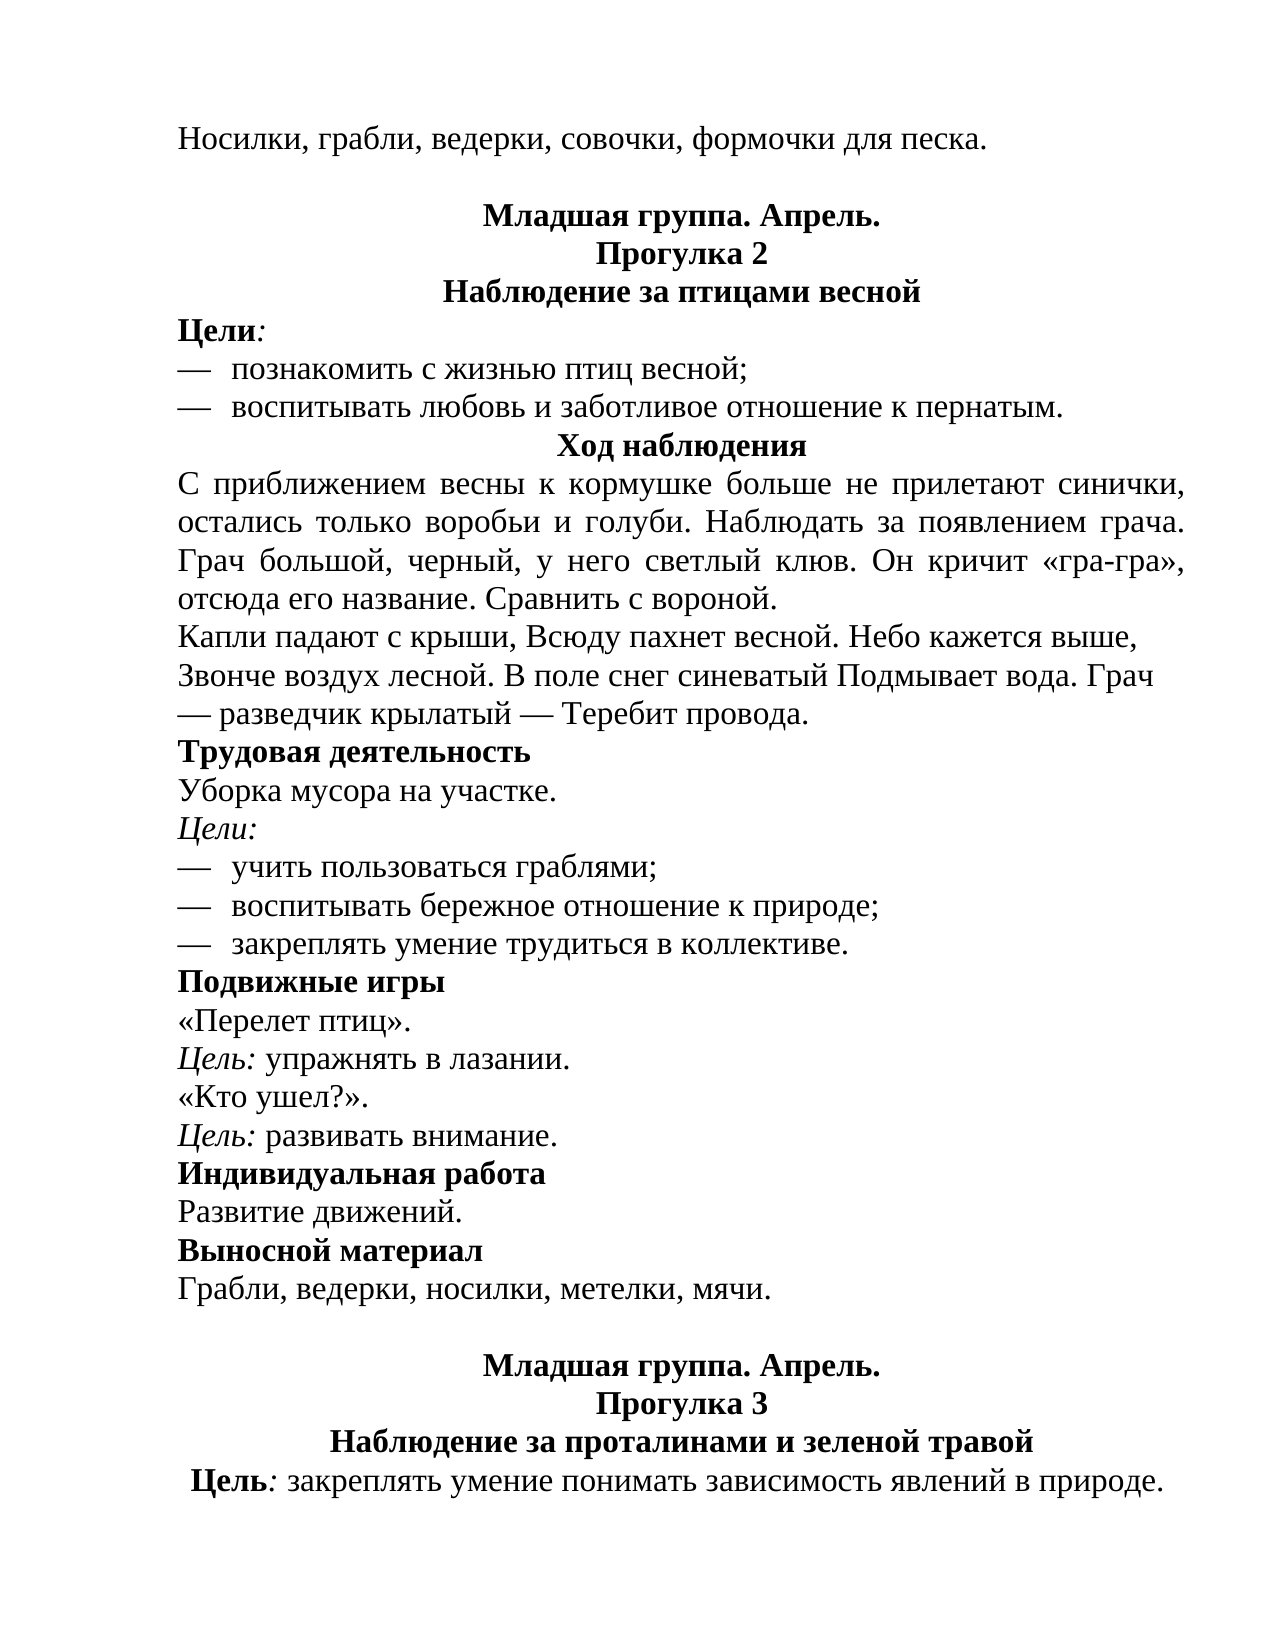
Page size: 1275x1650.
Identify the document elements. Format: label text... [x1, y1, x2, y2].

text Цель: закреплять умение понимать зависимость явлений в природе. [177, 1460, 1186, 1498]
text Индивидуальная работа [177, 1153, 1186, 1191]
text — закреплять умение трудиться в коллективе. [177, 923, 1186, 961]
text Цель: упражнять в лазании. [177, 1038, 1186, 1076]
text Младшая группа. Апрель. [177, 1345, 1186, 1383]
text Прогулка 3 [177, 1383, 1186, 1421]
text Цель: развивать внимание. [177, 1115, 1186, 1153]
text Цели: [177, 310, 1186, 348]
text — воспитывать бережное отношение к природе; [177, 885, 1186, 923]
text С приближением весны к кормушке больше не прилетают синички, остались только воробьи и голуби. Наблюдать за появлением грача. Грач большой, черный, у него светлый клюв. Он кричит «гра-гра», отсюда его название. Сравнить с вороной. [177, 463, 1186, 616]
text — познакомить с жизнью птиц весной; [177, 348, 1186, 386]
text Ход наблюдения [177, 425, 1186, 463]
text Прогулка 2 [177, 233, 1186, 271]
text Цели: [177, 808, 1186, 846]
text — учить пользоваться граблями; [177, 846, 1186, 885]
text Наблюдение за проталинами и зеленой травой [177, 1421, 1186, 1460]
text Уборка мусора на участке. [177, 770, 1186, 808]
text Развитие движений. [177, 1191, 1186, 1230]
text «Кто ушел?». [177, 1076, 1186, 1115]
text — воспитывать любовь и заботливое отношение к пернатым. [177, 386, 1186, 425]
text «Перелет птиц». [177, 1000, 1186, 1038]
text Подвижные игры [177, 961, 1186, 1000]
text Выносной материал [177, 1230, 1186, 1268]
text Младшая группа. Апрель. [177, 195, 1186, 233]
text Носилки, грабли, ведерки, совочки, формочки для песка. [177, 118, 1186, 156]
text Капли падают с крыши, Всюду пахнет весной. Небо кажется выше, Звонче воздух лесной. В поле снег синеватый Подмывает вода. Грач — разведчик крылатый — Теребит провода. [177, 616, 1186, 731]
text Грабли, ведерки, носилки, метелки, мячи. [177, 1268, 1186, 1306]
text Наблюдение за птицами весной [177, 271, 1186, 310]
text Трудовая деятельность [177, 731, 1186, 770]
